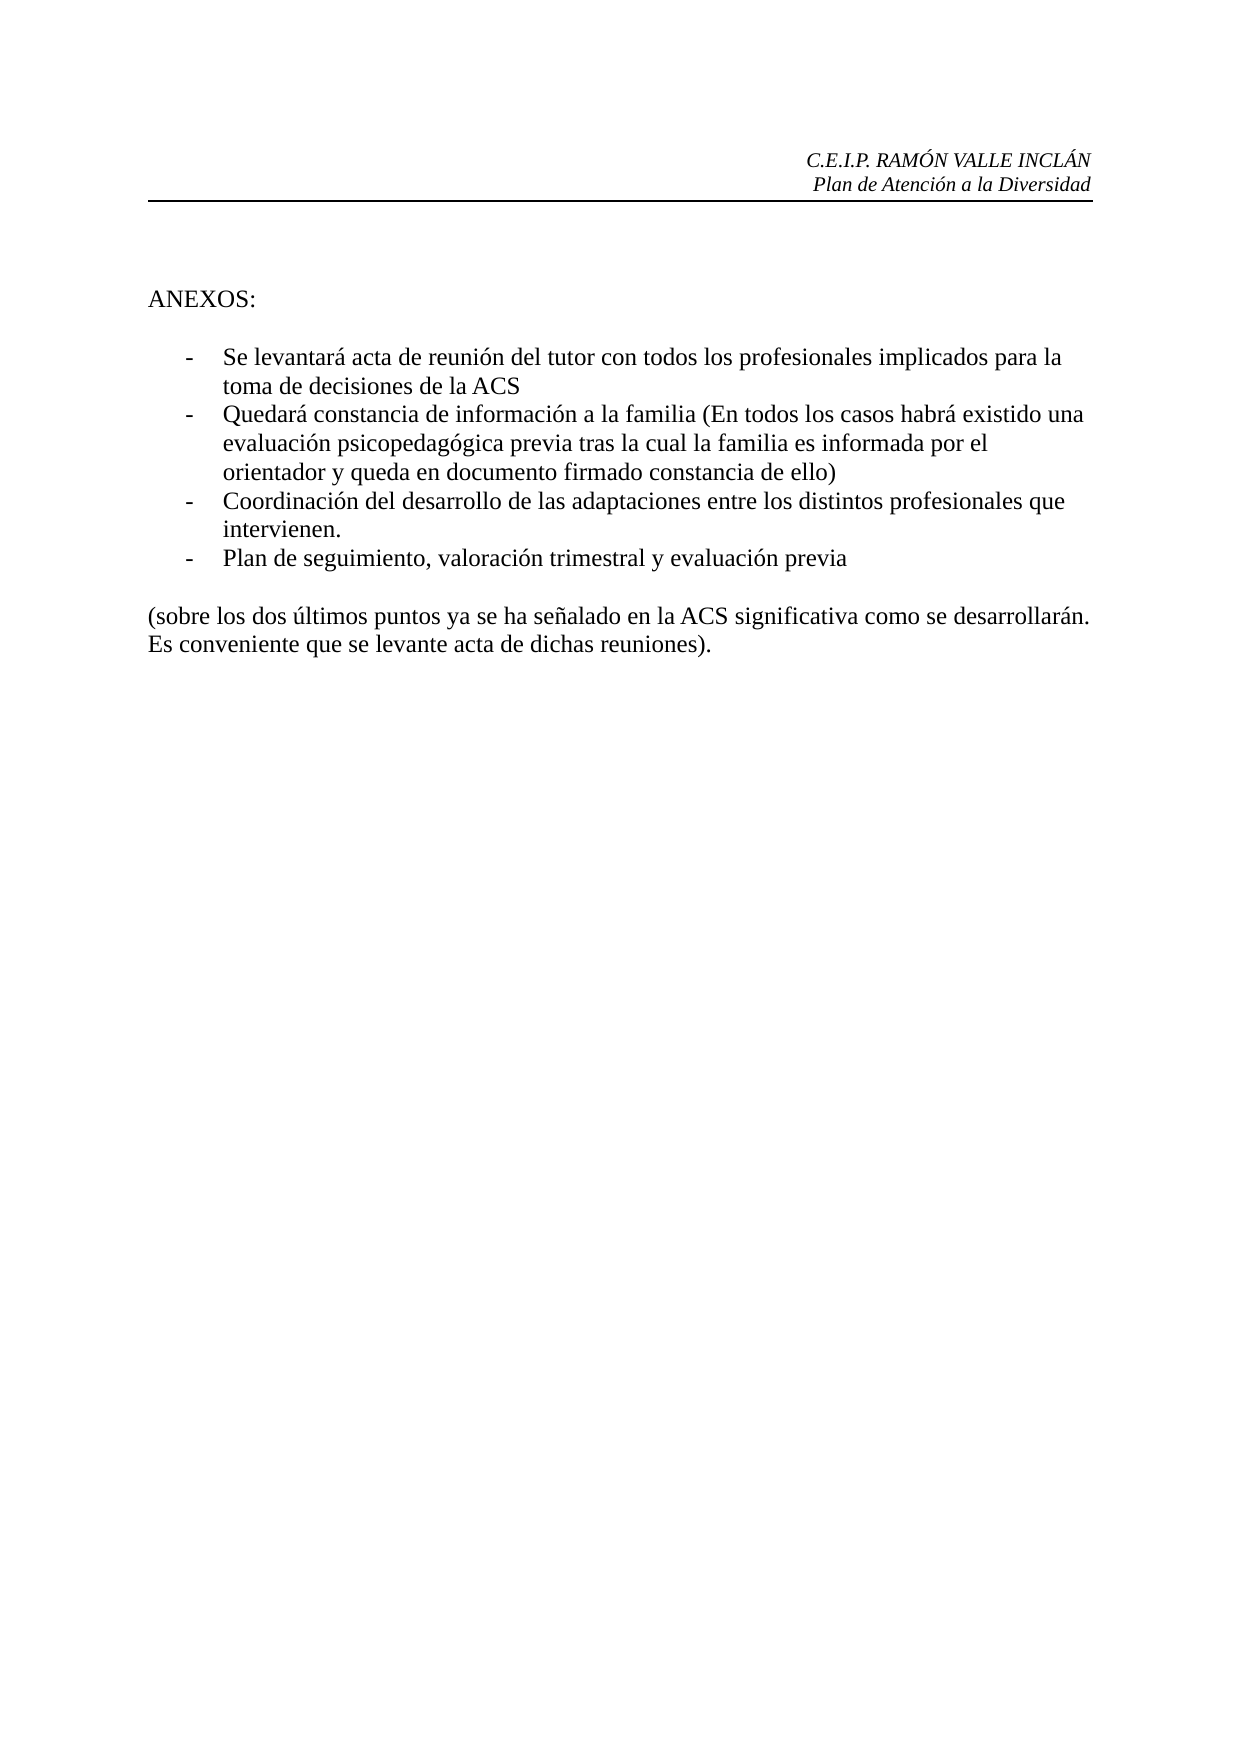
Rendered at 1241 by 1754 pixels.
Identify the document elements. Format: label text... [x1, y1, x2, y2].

list Quedará constancia de información a la familia (En todos los casos habrá existido una evaluación psicopedagógica previa tras la cual la familia es informada por el orientador y queda en documento firmado constancia de ello) [185, 399, 1093, 486]
text ANEXOS: [148, 284, 1093, 313]
table_header [754, 956, 1069, 1088]
table_header [171, 956, 459, 1088]
table_header [459, 956, 754, 1088]
list Plan de seguimiento, valoración trimestral y evaluación previa [185, 543, 1093, 572]
list Coordinación del desarrollo de las adaptaciones entre los distintos profesionales que intervienen. [185, 486, 1093, 543]
text (sobre los dos últimos puntos ya se ha señalado en la ACS significativa como se desarrollarán. Es conveniente que se levante acta de dichas reuniones). [148, 601, 1093, 658]
list Se levantará acta de reunión del tutor con todos los profesionales implicados para la toma de decisiones de la ACS [185, 342, 1093, 399]
